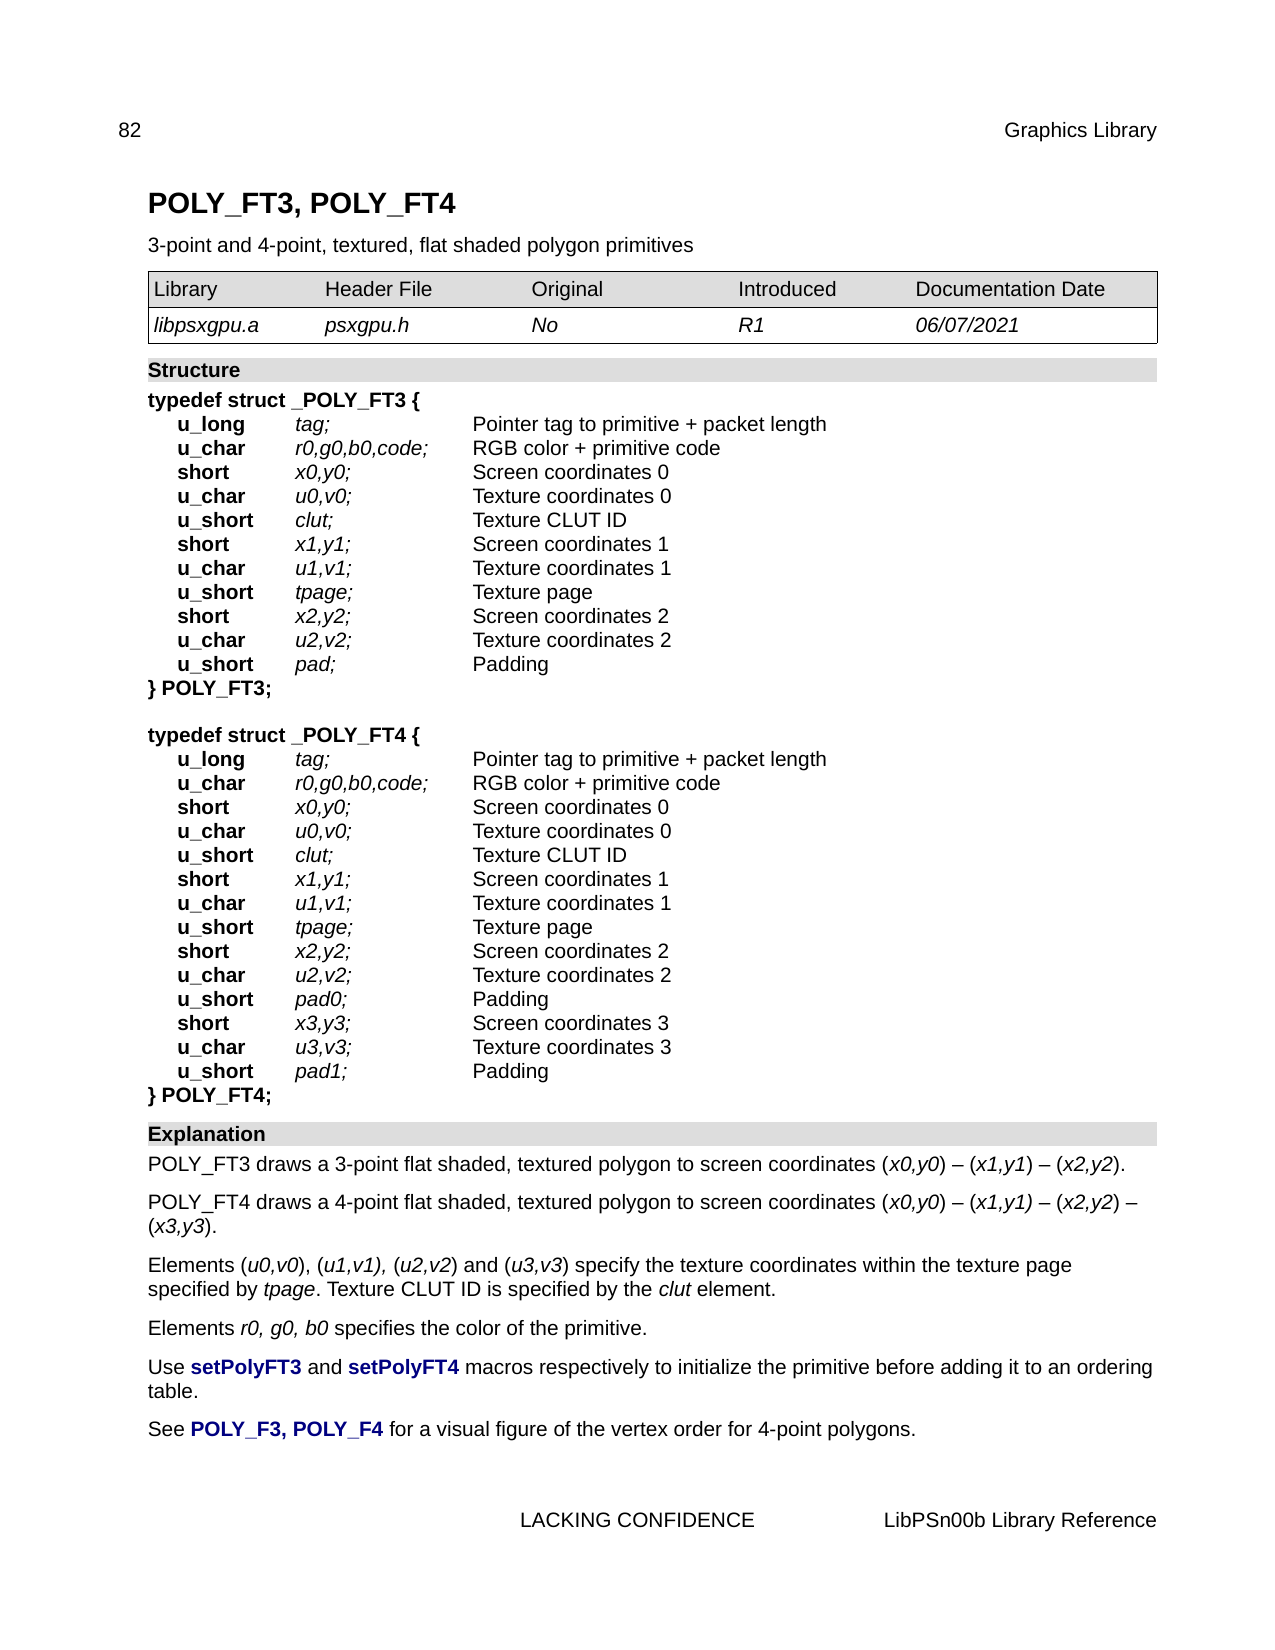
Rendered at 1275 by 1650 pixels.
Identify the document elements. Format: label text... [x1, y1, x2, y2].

subtitle POLY_FT3, POLY_FT4 [148, 186, 1157, 220]
text typedef struct _POLY_FT3 { [148, 388, 1157, 412]
text u_long tag; Pointer tag to primitive + packet length [148, 412, 1157, 436]
text u_char u1,v1; Texture coordinates 1 [148, 891, 1157, 915]
subtitle Explanation [148, 1122, 1157, 1146]
text u_char u0,v0; Texture coordinates 0 [148, 484, 1157, 508]
text short x1,y1; Screen coordinates 1 [148, 532, 1157, 556]
text u_short pad1; Padding [148, 1059, 1157, 1083]
text u_short pad; Padding [148, 651, 1157, 675]
text u_short clut; Texture CLUT ID [148, 508, 1157, 532]
text Elements r0, g0, b0 specifies the color of the primitive. [148, 1316, 1157, 1339]
text short x0,y0; Screen coordinates 0 [148, 795, 1157, 819]
text u_char u2,v2; Texture coordinates 2 [148, 627, 1157, 651]
text u_long tag; Pointer tag to primitive + packet length [148, 747, 1157, 771]
text See POLY_F3, POLY_F4 for a visual figure of the vertex order for 4-point polygons. [148, 1417, 1157, 1441]
text POLY_FT3 draws a 3-point flat shaded, textured polygon to screen coordinates (x0,y0) – (x1,y1) – (x2,y2). [148, 1151, 1157, 1175]
text Library Header File Original Introduced Documentation Date [149, 272, 1157, 307]
text } POLY_FT4; [148, 1083, 1157, 1107]
text u_char u0,v0; Texture coordinates 0 [148, 819, 1157, 843]
text 3-point and 4-point, textured, flat shaded polygon primitives [148, 232, 1157, 256]
text POLY_FT4 draws a 4-point flat shaded, textured polygon to screen coordinates (x0,y0) – (x1,y1) – (x2,y2) – (x3,y3). [148, 1190, 1157, 1238]
text } POLY_FT3; [148, 675, 1157, 699]
text short x0,y0; Screen coordinates 0 [148, 460, 1157, 484]
text short x3,y3; Screen coordinates 3 [148, 1011, 1157, 1035]
text libpsxgpu.a psxgpu.h No R1 06/07/2021 [149, 308, 1157, 343]
text u_char u3,v3; Texture coordinates 3 [148, 1035, 1157, 1059]
text u_char r0,g0,b0,code; RGB color + primitive code [148, 436, 1157, 460]
subtitle Structure [148, 358, 1157, 382]
text Elements (u0,v0), (u1,v1), (u2,v2) and (u3,v3) specify the texture coordinates within the texture page specified by tpage. Texture CLUT ID is specified by the clut element. [148, 1253, 1157, 1301]
text u_short pad0; Padding [148, 987, 1157, 1011]
text short x2,y2; Screen coordinates 2 [148, 939, 1157, 963]
text u_short tpage; Texture page [148, 579, 1157, 603]
text u_short clut; Texture CLUT ID [148, 843, 1157, 867]
text u_short tpage; Texture page [148, 915, 1157, 939]
text Use setPolyFT3 and setPolyFT4 macros respectively to initialize the primitive before adding it to an ordering table. [148, 1354, 1157, 1402]
text short x1,y1; Screen coordinates 1 [148, 867, 1157, 891]
text u_char u2,v2; Texture coordinates 2 [148, 963, 1157, 987]
text u_char u1,v1; Texture coordinates 1 [148, 556, 1157, 579]
text typedef struct _POLY_FT4 { [148, 723, 1157, 747]
text short x2,y2; Screen coordinates 2 [148, 603, 1157, 627]
text u_char r0,g0,b0,code; RGB color + primitive code [148, 771, 1157, 795]
